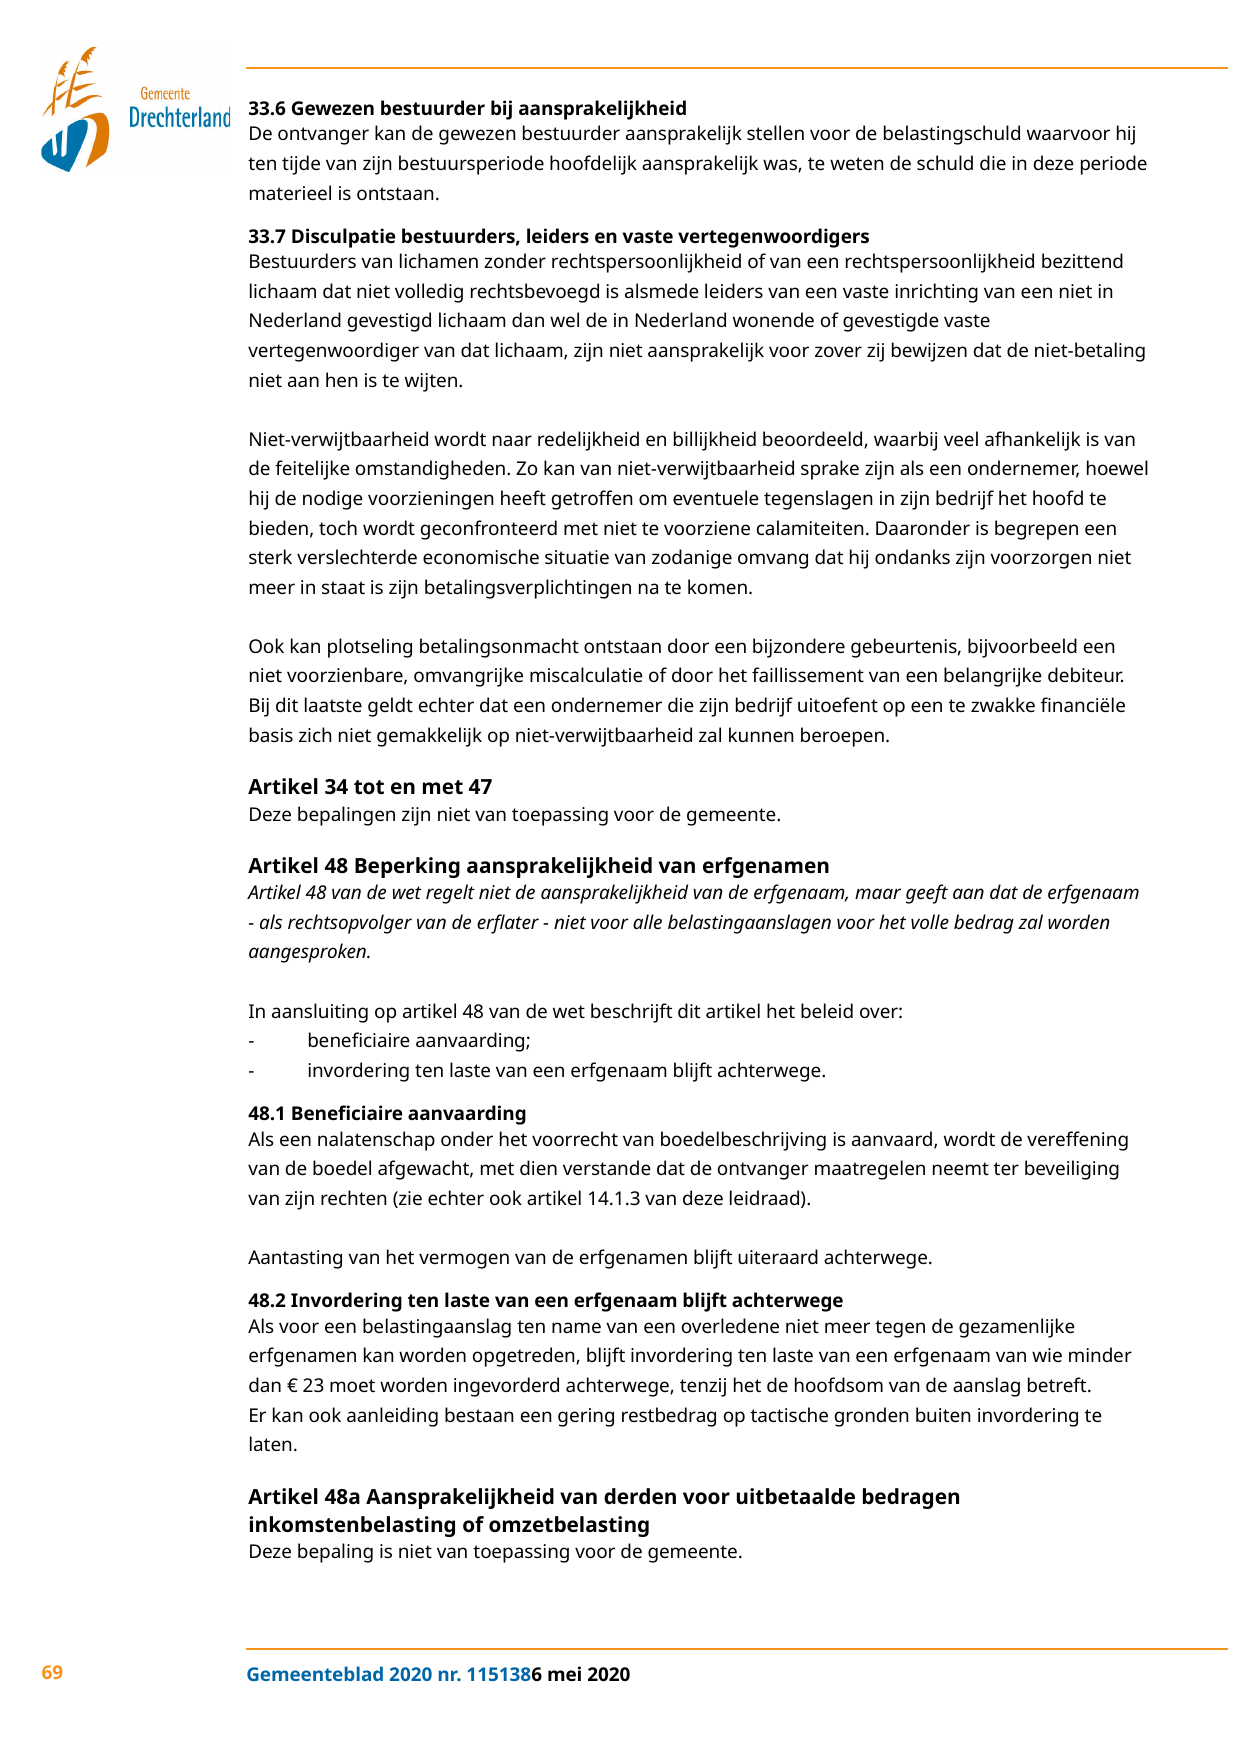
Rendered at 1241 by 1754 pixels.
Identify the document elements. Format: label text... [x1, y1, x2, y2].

picture [41, 47, 231, 172]
text Ook kan plotseling betalingsonmacht ontstaan door een bijzondere gebeurtenis, bijvoorbeeld een niet voorzienbare, omvangrijke miscalculatie of door het faillissement van een belangrijke debiteur. Bij dit laatste geldt echter dat een ondernemer die zijn bedrijf uitoefent op een te zwakke financiële basis zich niet gemakkelijk op niet-verwijtbaarheid zal kunnen beroepen. [248, 633, 1152, 748]
text 33.7 Disculpatie bestuurders, leiders en vaste vertegenwoordigers [248, 223, 1152, 248]
text Artikel 34 tot en met 47 [248, 772, 1152, 801]
picture [41, 158, 64, 172]
text Deze bepalingen zijn niet van toepassing voor de gemeente. [248, 801, 1152, 826]
text De ontvanger kan de gewezen bestuurder aansprakelijk stellen voor de belastingschuld waarvoor hij ten tijde van zijn bestuursperiode hoofdelijk aansprakelijk was, te weten de schuld die in deze periode materieel is ontstaan. [248, 121, 1152, 205]
text In aansluiting op artikel 48 van de wet beschrijft dit artikel het beleid over: [248, 998, 1152, 1024]
text Niet-verwijtbaarheid wordt naar redelijkheid en billijkheid beoordeeld, waarbij veel afhankelijk is van de feitelijke omstandigheden. Zo kan van niet-verwijtbaarheid sprake zijn als een ondernemer, hoewel hij de nodige voorzieningen heeft getroffen om eventuele tegenslagen in zijn bedrijf het hoofd te bieden, toch wordt geconfronteerd met niet te voorziene calamiteiten. Daaronder is begrepen een sterk verslechterde economische situatie van zodanige omvang dat hij ondanks zijn voorzorgen niet meer in staat is zijn betalingsverplichtingen na te komen. [248, 426, 1152, 600]
text Er kan ook aanleiding bestaan een gering restbedrag op tactische gronden buiten invordering te laten. [248, 1402, 1152, 1457]
text Artikel 48a Aansprakelijkheid van derden voor uitbetaalde bedragen inkomstenbelasting of omzetbelasting [248, 1482, 1152, 1539]
text Artikel 48 Beperking aansprakelijkheid van erfgenamen [248, 851, 1152, 879]
text 33.6 Gewezen bestuurder bij aansprakelijkheid [248, 95, 1152, 121]
text Aantasting van het vermogen van de erfgenamen blijft uiteraard achterwege. [248, 1244, 1152, 1270]
list beneficiaire aanvaarding; [248, 1027, 1152, 1053]
text Als voor een belastingaanslag ten name van een overledene niet meer tegen de gezamenlijke erfgenamen kan worden opgetreden, blijft invordering ten laste van een erfgenaam van wie minder dan € 23 moet worden ingevorderd achterwege, tenzij het de hoofdsom van de aanslag betreft. [248, 1313, 1152, 1398]
picture [226, 115, 231, 124]
text 48.2 Invordering ten laste van een erfgenaam blijft achterwege [248, 1287, 1152, 1313]
text Als een nalatenschap onder het voorrecht van boedelbeschrijving is aanvaard, wordt de vereffening van de boedel afgewacht, met dien verstande dat de ontvanger maatregelen neemt ter beveiliging van zijn rechten (zie echter ook artikel 14.1.3 van deze leidraad). [248, 1126, 1152, 1211]
text Deze bepaling is niet van toepassing voor de gemeente. [248, 1539, 1152, 1564]
list invordering ten laste van een erfgenaam blijft achterwege. [248, 1057, 1152, 1083]
text 48.1 Beneficiaire aanvaarding [248, 1100, 1152, 1126]
text Bestuurders van lichamen zonder rechtspersoonlijkheid of van een rechtspersoonlijkheid bezittend lichaam dat niet volledig rechtsbevoegd is alsmede leiders van een vaste inrichting van een niet in Nederland gevestigd lichaam dan wel de in Nederland wonende of gevestigde vaste vertegenwoordiger van dat lichaam, zijn niet aansprakelijk voor zover zij bewijzen dat de niet-betaling niet aan hen is te wijten. [248, 248, 1152, 393]
text Artikel 48 van de wet regelt niet de aansprakelijkheid van de erfgenaam, maar geeft aan dat de erfgenaam - als rechtsopvolger van de erflater - niet voor alle belastingaanslagen voor het volle bedrag zal worden aangesproken. [248, 879, 1152, 964]
